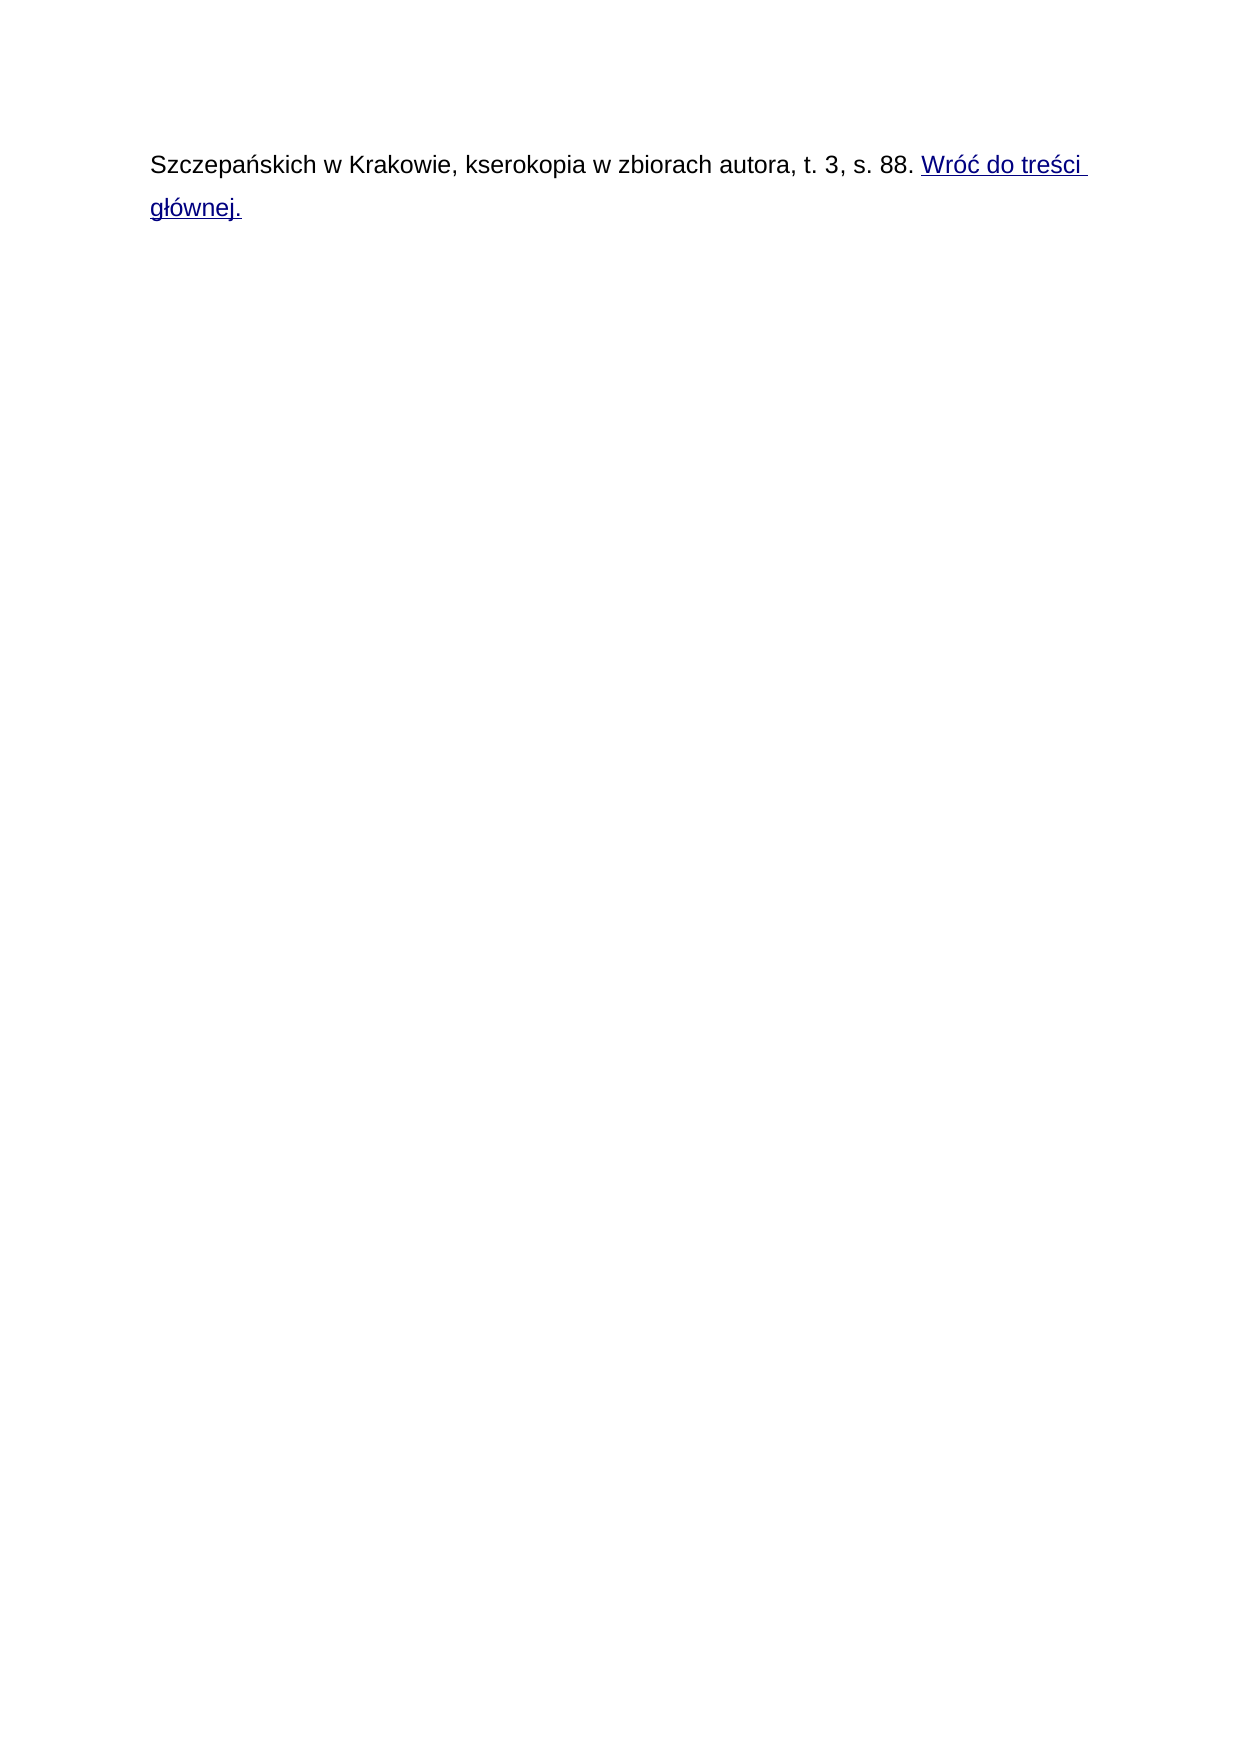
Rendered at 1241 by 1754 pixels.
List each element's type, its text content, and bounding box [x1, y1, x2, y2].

text Szczepańskich w Krakowie, kserokopia w zbiorach autora, t. 3, s. 88. Wróć do treści głównej. [150, 150, 1090, 222]
